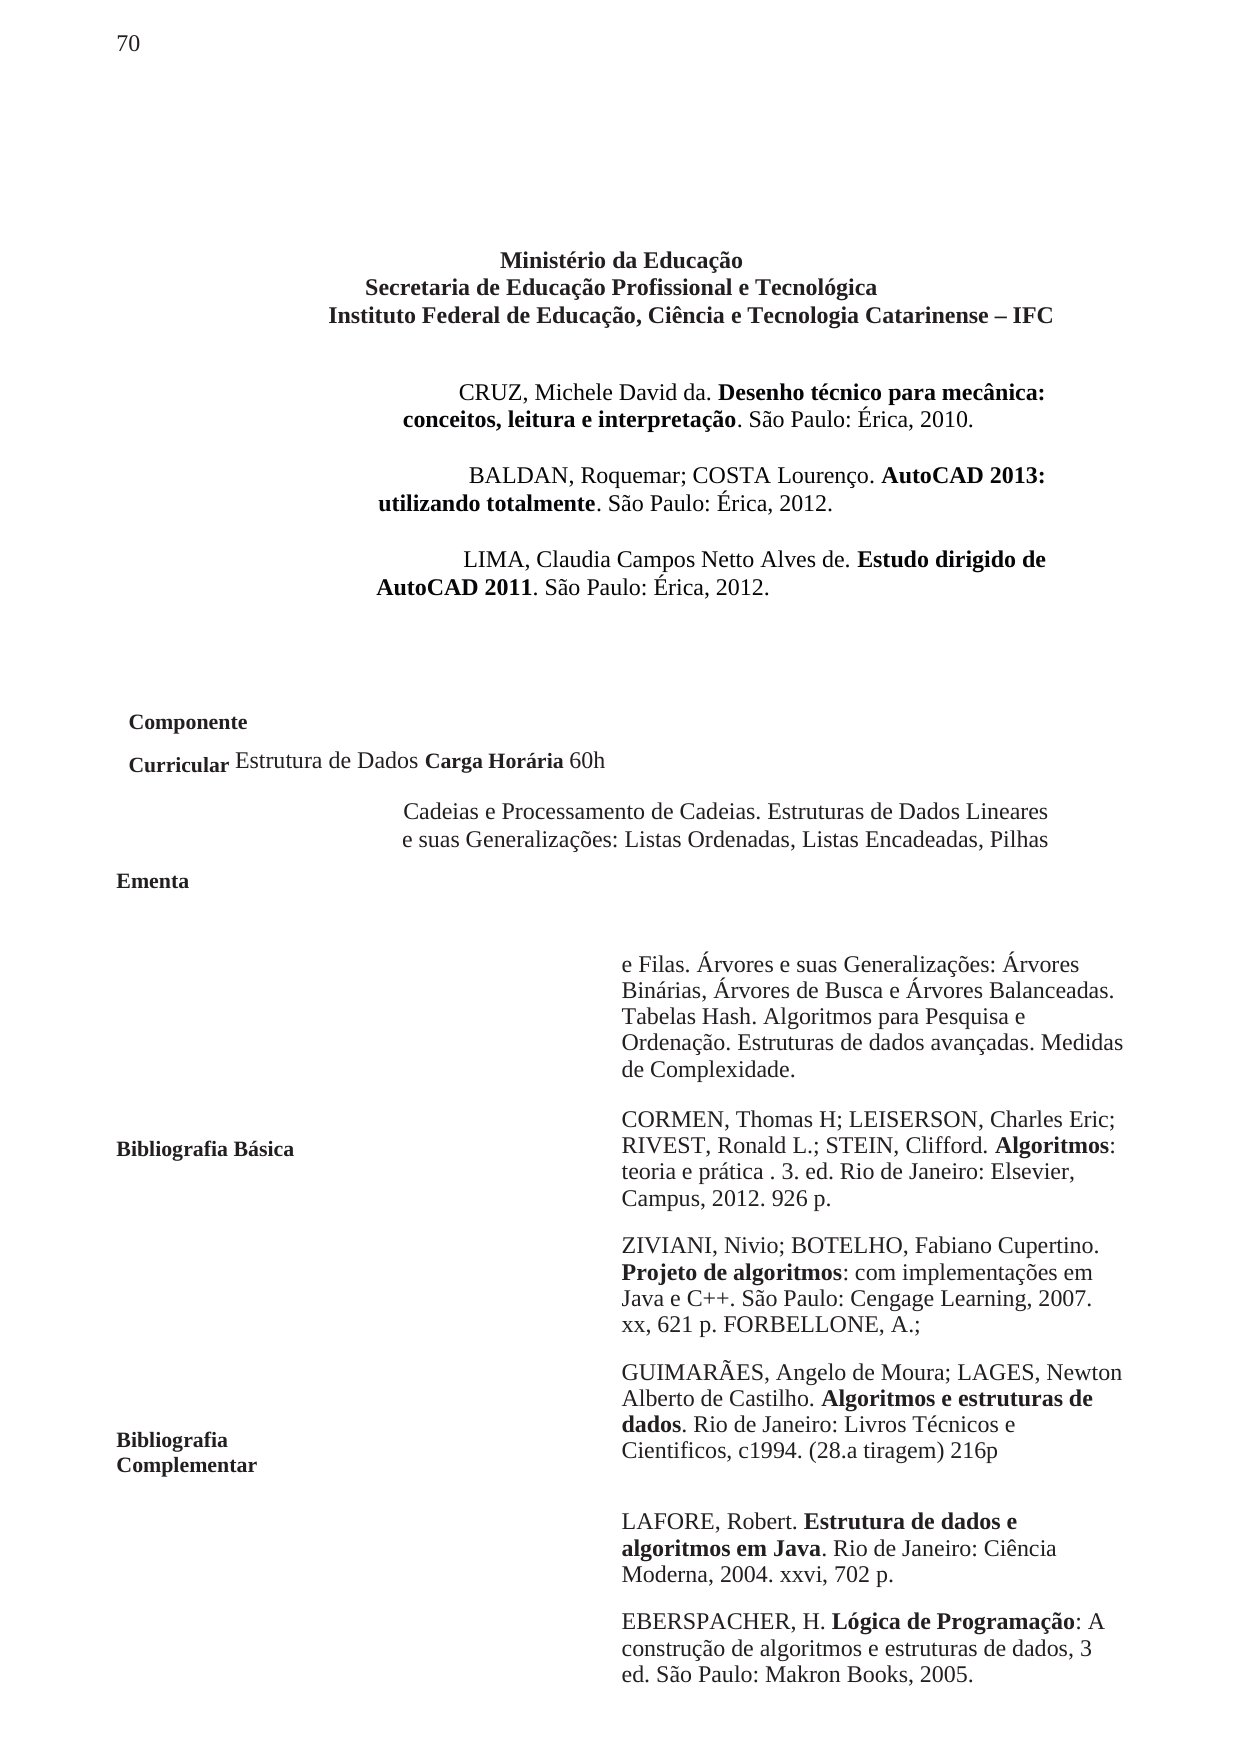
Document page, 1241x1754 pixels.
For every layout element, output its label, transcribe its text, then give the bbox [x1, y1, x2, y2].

text EBERSPACHER, H. Lógica de Programação: A construção de algoritmos e estruturas de dados, 3 ed. São Paulo: Makron Books, 2005. [621, 1609, 1127, 1688]
text Componente [128, 709, 1127, 734]
text CRUZ, Michele David da. Desenho técnico para mecânica: [116, 378, 1046, 406]
text CORMEN, Thomas H; LEISERSON, Charles Eric; RIVEST, Ronald L.; STEIN, Clifford. Algoritmos: teoria e prática . 3. ed. Rio de Janeiro: Elsevier, Campus, 2012. 926 p. [621, 1106, 1127, 1211]
text Curricular Estrutura de Dados Carga Horária 60h [128, 734, 1127, 777]
picture [555, 154, 647, 246]
text e suas Generalizações: Listas Ordenadas, Listas Encadeadas, Pilhas [116, 825, 1049, 853]
text 70 [116, 29, 621, 56]
text Ministério da Educação [116, 246, 1127, 273]
text Instituto Federal de Educação, Ciência e Tecnologia Catarinense – IFC [116, 301, 1054, 329]
text Bibliografia Básica [116, 1136, 621, 1162]
text Cadeias e Processamento de Cadeias. Estruturas de Dados Lineares [116, 797, 1049, 825]
text utilizando totalmente. São Paulo: Érica, 2012. [378, 489, 1127, 517]
text Bibliografia [116, 1427, 621, 1452]
text Secretaria de Educação Profissional e Tecnológica [116, 273, 1127, 301]
picture [117, 71, 367, 155]
text LAFORE, Robert. Estrutura de dados e algoritmos em Java. Rio de Janeiro: Ciência Moderna, 2004. xxvi, 702 p. [621, 1509, 1127, 1587]
picture [621, 867, 870, 952]
text LIMA, Claudia Campos Netto Alves de. Estudo dirigido de [116, 545, 1046, 572]
text BALDAN, Roquemar; COSTA Lourenço. AutoCAD 2013: [116, 461, 1045, 489]
text AutoCAD 2011. São Paulo: Érica, 2012. [376, 572, 1127, 600]
text ZIVIANI, Nivio; BOTELHO, Fabiano Cupertino. Projeto de algoritmos: com implementações em Java e C++. São Paulo: Cengage Learning, 2007. xx, 621 p. FORBELLONE, A.; [621, 1233, 1127, 1338]
text conceitos, leitura e interpretação. São Paulo: Érica, 2010. [116, 406, 974, 433]
text GUIMARÃES, Angelo de Moura; LAGES, Newton Alberto de Castilho. Algoritmos e estruturas de dados. Rio de Janeiro: Livros Técnicos e Cientificos, c1994. (28.a tiragem) 216p [621, 1359, 1127, 1464]
text Complementar [116, 1452, 621, 1478]
text Ementa [116, 868, 621, 893]
text e Filas. Árvores e suas Generalizações: Árvores Binárias, Árvores de Busca e Árvores Balanceadas. Tabelas Hash. Algoritmos para Pesquisa e Ordenação. Estruturas de dados avançadas. Medidas de Complexidade. [621, 951, 1127, 1082]
